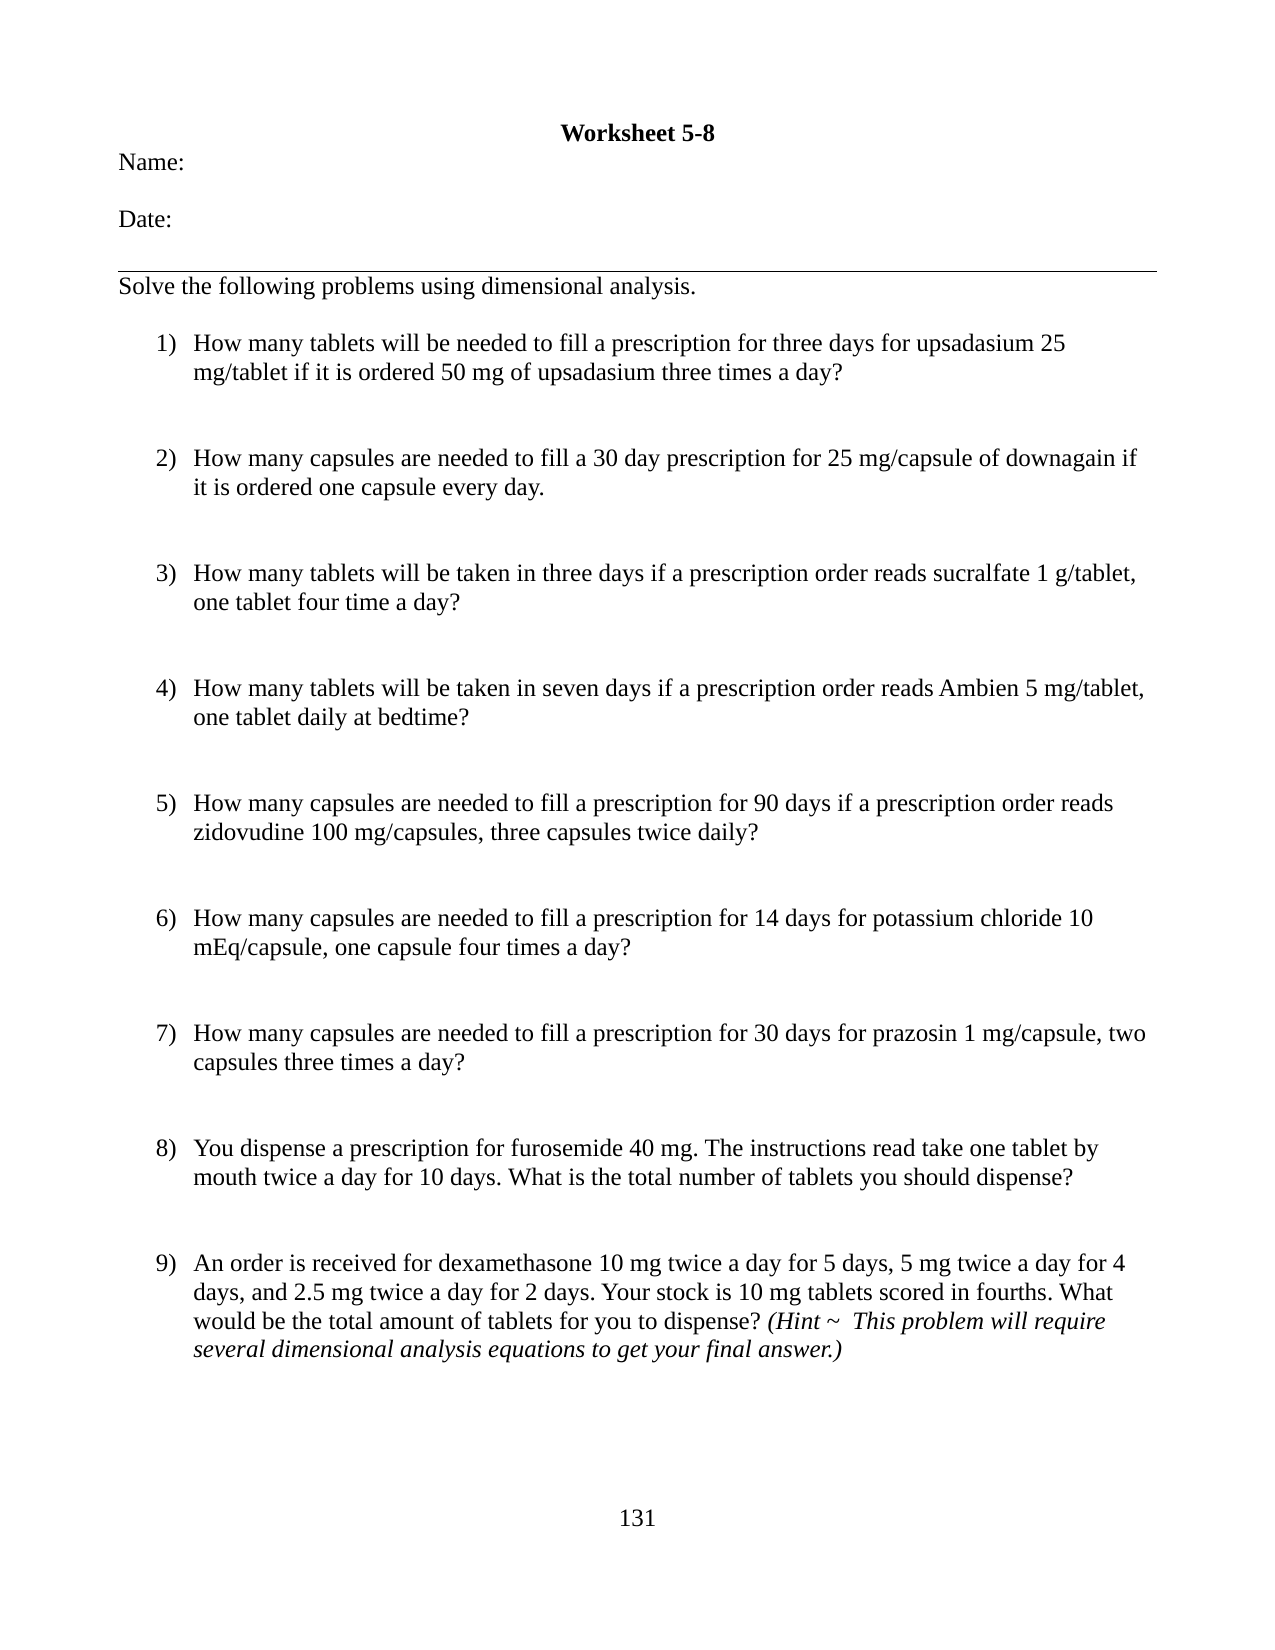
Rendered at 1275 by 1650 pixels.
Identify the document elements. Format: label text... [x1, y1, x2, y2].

list How many capsules are needed to fill a prescription for 14 days for potassium chloride 10 mEq/capsule, one capsule four times a day? [156, 903, 1157, 961]
list How many capsules are needed to fill a prescription for 30 days for prazosin 1 mg/capsule, two capsules three times a day? [156, 1018, 1157, 1076]
text Worksheet 5-8 [118, 118, 1157, 147]
list How many capsules are needed to fill a prescription for 90 days if a prescription order reads zidovudine 100 mg/capsules, three capsules twice daily? [156, 788, 1157, 846]
list An order is received for dexamethasone 10 mg twice a day for 5 days, 5 mg twice a day for 4 days, and 2.5 mg twice a day for 2 days. Your stock is 10 mg tablets scored in fourths. What would be the total amount of tablets for you to dispense? (Hint ~ This problem will require several dimensional analysis equations to get your final answer.) [156, 1248, 1157, 1363]
list You dispense a prescription for furosemide 40 mg. The instructions read take one tablet by mouth twice a day for 10 days. What is the total number of tablets you should dispense? [156, 1133, 1157, 1191]
list How many tablets will be taken in three days if a prescription order reads sucralfate 1 g/tablet, one tablet four time a day? [156, 558, 1157, 616]
text Solve the following problems using dimensional analysis. [118, 272, 1157, 299]
list How many tablets will be needed to fill a prescription for three days for upsadasium 25 mg/tablet if it is ordered 50 mg of upsadasium three times a day? [156, 328, 1157, 386]
text Name: [118, 147, 1157, 176]
text Date: [118, 204, 1157, 233]
list How many tablets will be taken in seven days if a prescription order reads Ambien 5 mg/tablet, one tablet daily at bedtime? [156, 673, 1157, 731]
list How many capsules are needed to fill a 30 day prescription for 25 mg/capsule of downagain if it is ordered one capsule every day. [156, 443, 1157, 501]
